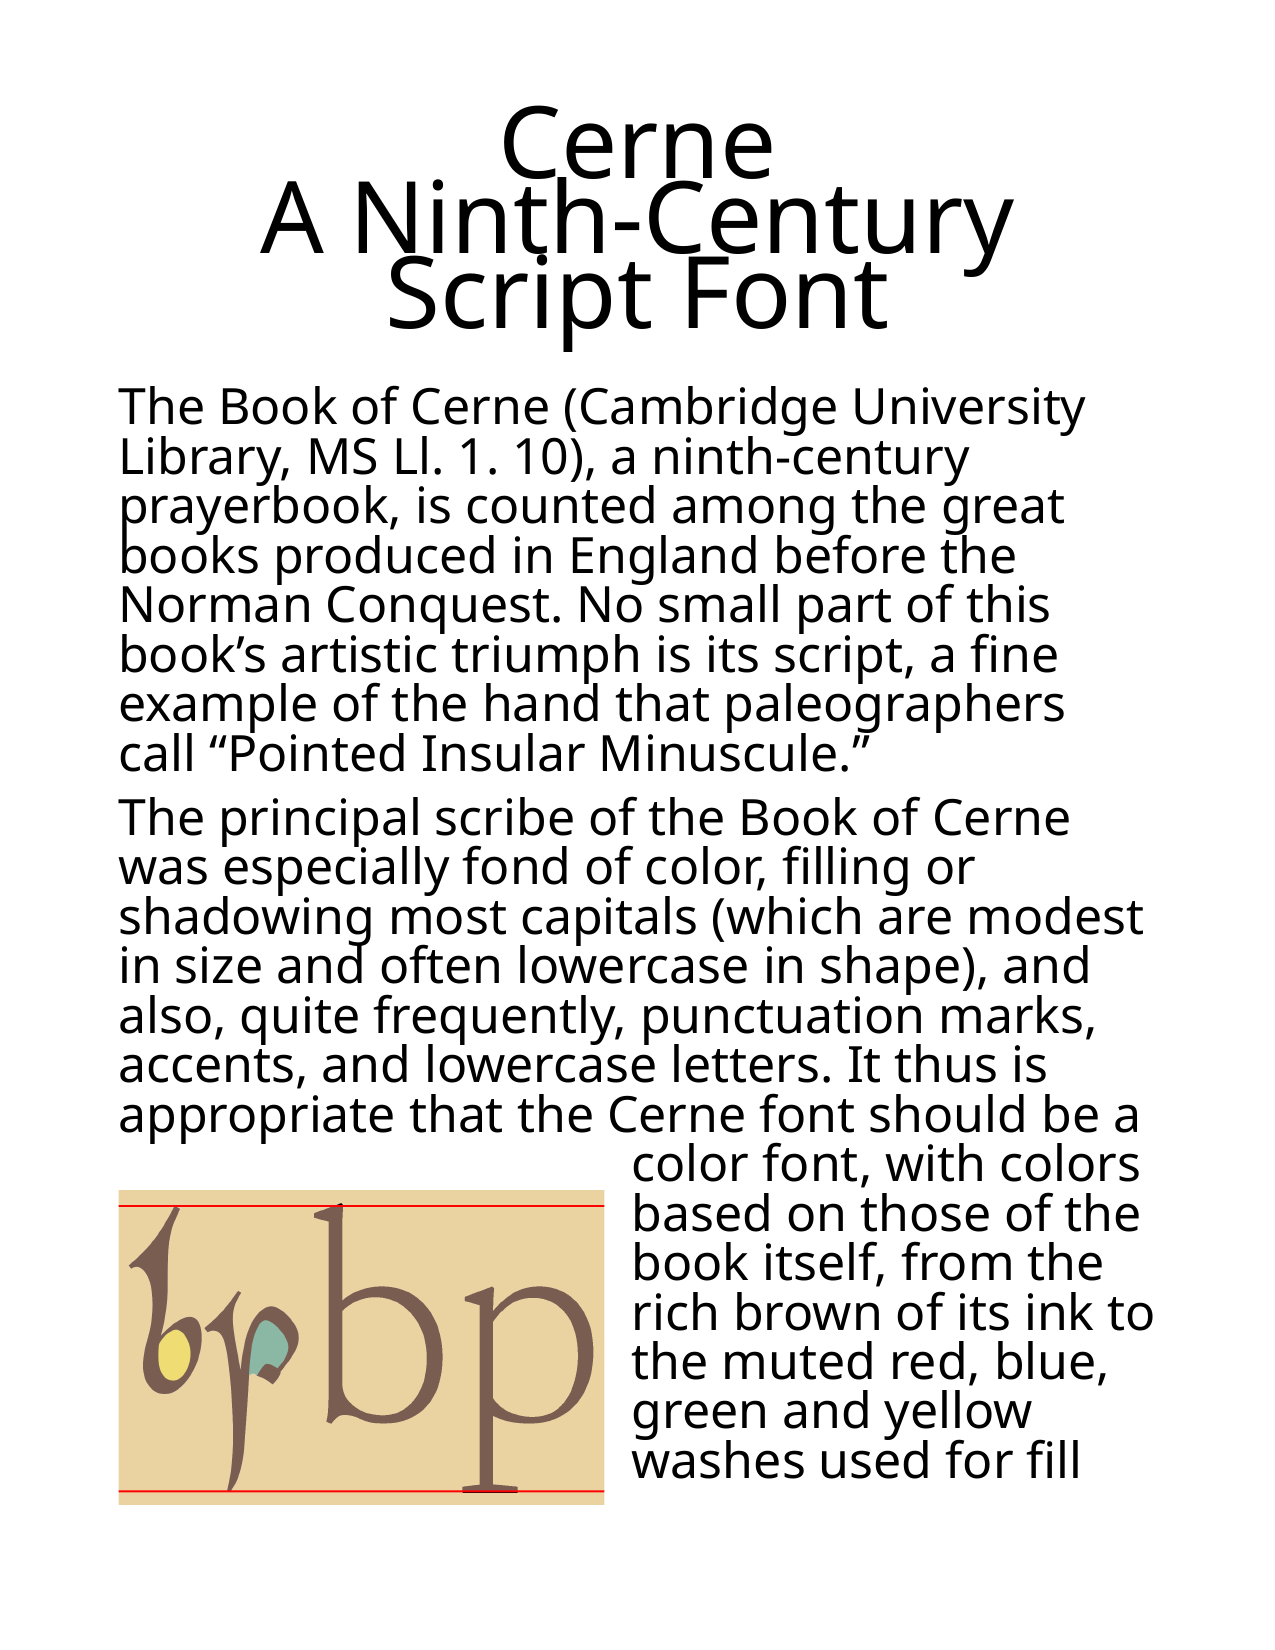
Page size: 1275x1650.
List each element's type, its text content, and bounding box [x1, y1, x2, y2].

subtitle Cerne A Ninth-Century Script Font [118, 118, 1157, 343]
text The principal scribe of the Book of Cerne was especially fond of color, filling or shadowing most capitals (which are modest in size and often lowercase in shape), and also, quite frequently, punctuation marks, accents, and lowercase letters. It thus is appropriate that the Cerne font should be a color font, with colors based on those of the book itself, from the rich brown of its ink to the muted red, blue, green and yellow washes used for fill [118, 796, 1157, 1488]
picture [118, 1190, 605, 1505]
text The Book of Cerne (Cambridge University Library, MS Ll. 1. 10), a ninth-century prayerbook, is counted among the great books produced in England before the Norman Conquest. No small part of this book’s artistic triumph is its script, a fine example of the hand that paleographers call “Pointed Insular Minuscule.” [118, 385, 1157, 781]
